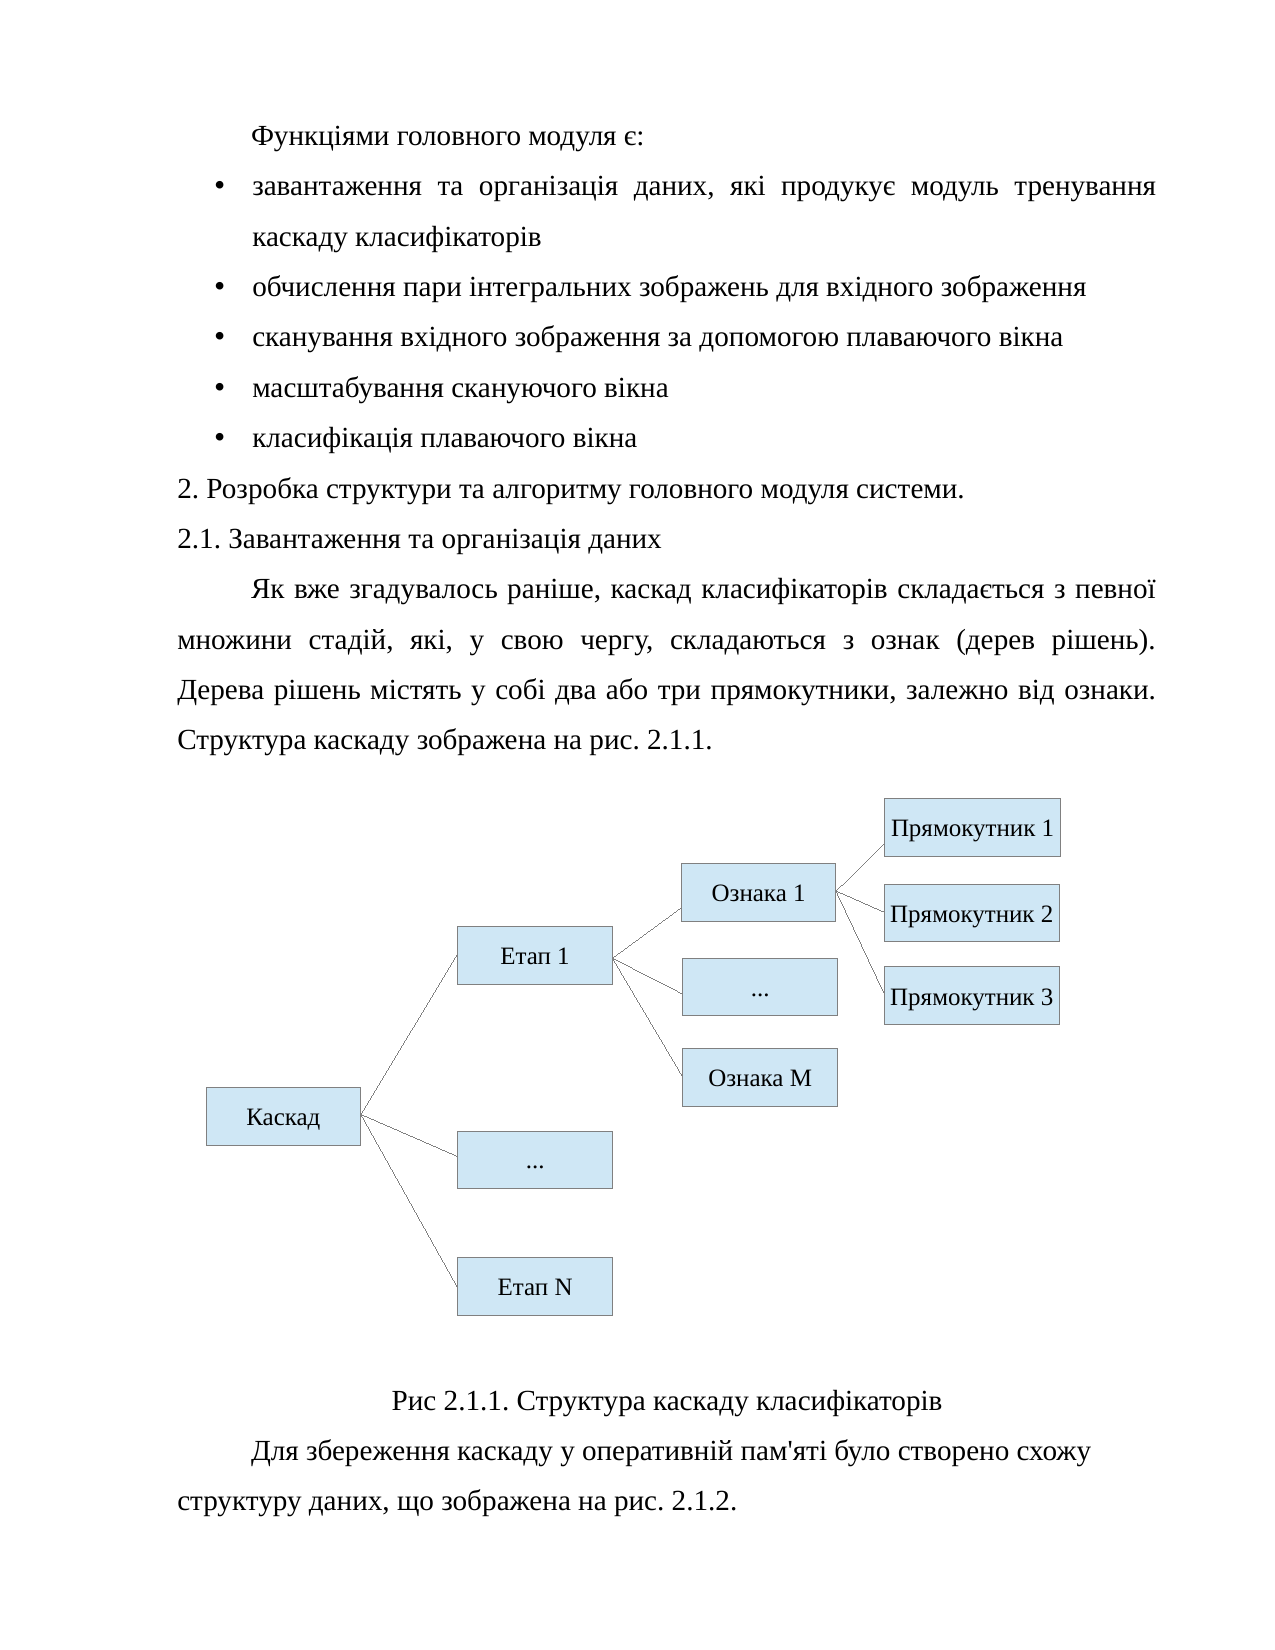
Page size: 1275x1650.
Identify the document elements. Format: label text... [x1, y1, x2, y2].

text Рис 2.1.1. Структура каскаду класифікаторів [177, 1383, 1157, 1416]
text Як вже згадувалось раніше, каскад класифікаторів складається з певної множини стадій, які, у свою чергу, складаються з ознак (дерев рішень). Дерева рішень містять у собі два або три прямокутники, залежно від ознаки. Структура каскаду зображена на рис. 2.1.1. [177, 571, 1157, 756]
text 2.1. Завантаження та організація даних [177, 521, 1157, 555]
list сканування вхідного зображення за допомогою плаваючого вікна [214, 319, 1157, 353]
text Для збереження каскаду у оперативній пам'яті було створено схожу структуру даних, що зображена на рис. 2.1.2. [177, 1433, 1157, 1517]
list масштабування скануючого вікна [214, 370, 1157, 404]
list завантаження та організація даних, які продукує модуль тренування каскаду класифікаторів [214, 168, 1157, 252]
text 2. Розробка структури та алгоритму головного модуля системи. [177, 471, 1157, 504]
list класифікація плаваючого вікна [214, 420, 1157, 454]
text Функціями головного модуля є: [177, 118, 1157, 152]
list обчислення пари інтегральних зображень для вхідного зображення [214, 269, 1157, 303]
